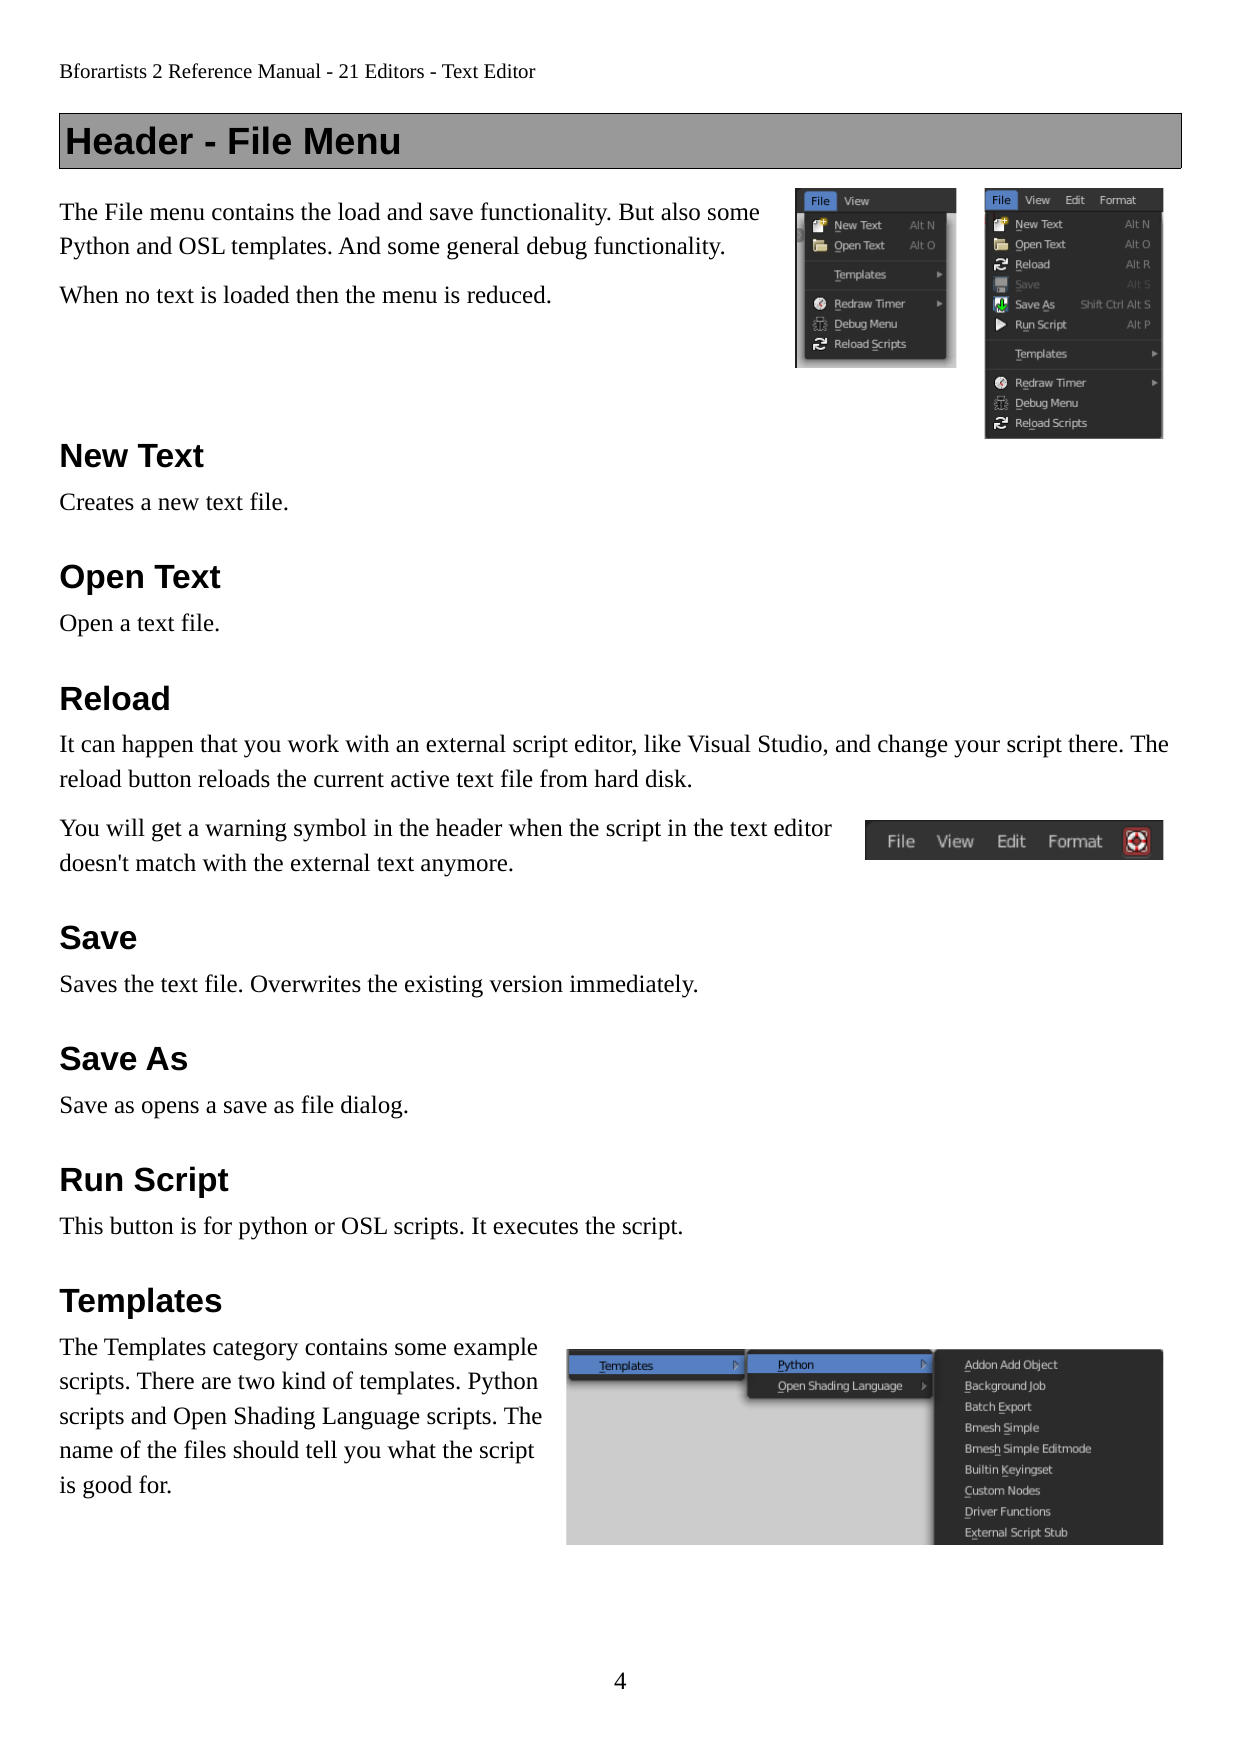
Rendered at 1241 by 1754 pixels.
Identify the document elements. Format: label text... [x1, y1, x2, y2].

text Creates a new text file. [59, 487, 1181, 516]
picture [865, 820, 1164, 860]
subtitle Run Script [59, 1159, 1181, 1198]
text You will get a warning symbol in the header when the script in the text editor doesn't match with the external text anymore. [59, 813, 1181, 876]
subtitle Open Text [59, 557, 1181, 596]
picture [795, 188, 957, 368]
picture [984, 188, 1164, 439]
text When no text is loaded then the menu is reduced. [59, 280, 795, 309]
text Saves the text file. Overwrites the existing version immediately. [59, 969, 1181, 997]
subtitle New Text [59, 436, 1181, 475]
text It can happen that you work with an external script editor, like Visual Studio, and change your script there. The reload button reloads the current active text file from hard disk. [59, 729, 1181, 793]
text The File menu contains the load and save functionality. But also some Python and OSL templates. And some general debug functionality. [59, 197, 795, 260]
text Open a text file. [59, 608, 1181, 637]
text Save as opens a save as file dialog. [59, 1090, 1181, 1118]
subtitle Save As [59, 1038, 1181, 1077]
text The Templates category contains some example scripts. There are two kind of templates. Python scripts and Open Shading Language scripts. The name of the files should tell you what the script is good for. [59, 1332, 1181, 1498]
text This button is for python or OSL scripts. It executes the script. [59, 1211, 1181, 1239]
subtitle Reload [59, 678, 1181, 717]
table_header Header - File Menu [60, 114, 1181, 168]
picture [566, 1349, 1164, 1545]
subtitle Templates [59, 1281, 1181, 1319]
subtitle Save [59, 917, 1181, 956]
